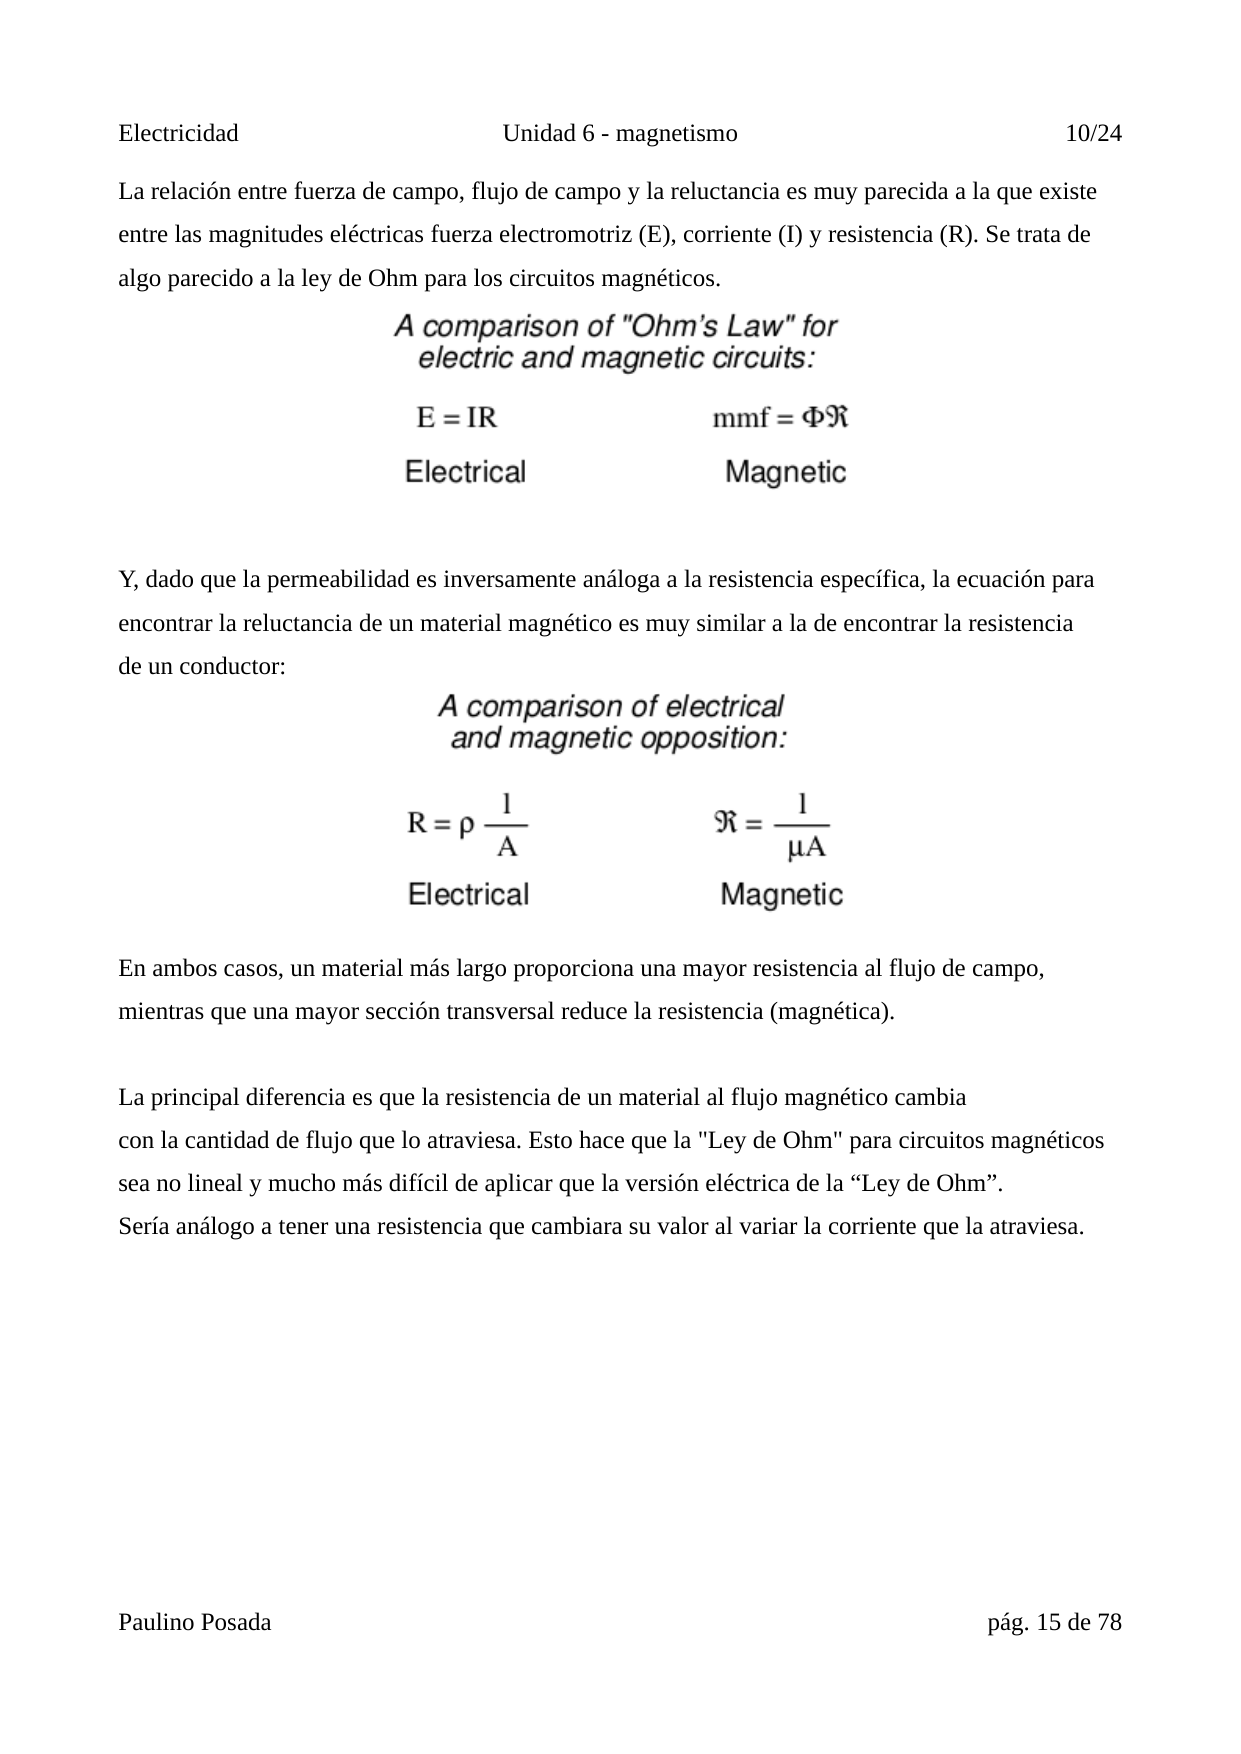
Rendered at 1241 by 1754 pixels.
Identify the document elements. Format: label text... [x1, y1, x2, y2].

text La relación entre fuerza de campo, flujo de campo y la reluctancia es muy parecida a la que existe entre las magnitudes eléctricas fuerza electromotriz (E), corriente (I) y resistencia (R). Se trata de algo parecido a la ley de Ohm para los circuitos magnéticos. [118, 176, 1122, 291]
text con la cantidad de flujo que lo atraviesa. Esto hace que la "Ley de Ohm" para circuitos magnéticos sea no lineal y mucho más difícil de aplicar que la versión eléctrica de la “Ley de Ohm”. [118, 1125, 1122, 1197]
text encontrar la reluctancia de un material magnético es muy similar a la de encontrar la resistencia [118, 608, 1122, 636]
text Sería análogo a tener una resistencia que cambiara su valor al variar la corriente que la atraviesa. [118, 1211, 1122, 1240]
text Y, dado que la permeabilidad es inversamente análoga a la resistencia específica, la ecuación para [118, 564, 1122, 593]
text de un conductor: [118, 651, 1122, 679]
picture [370, 305, 870, 501]
text En ambos casos, un material más largo proporciona una mayor resistencia al flujo de campo, mientras que una mayor sección transversal reduce la resistencia (magnética). [118, 953, 1122, 1024]
picture [381, 693, 860, 922]
text La principal diferencia es que la resistencia de un material al flujo magnético cambia [118, 1082, 1122, 1111]
